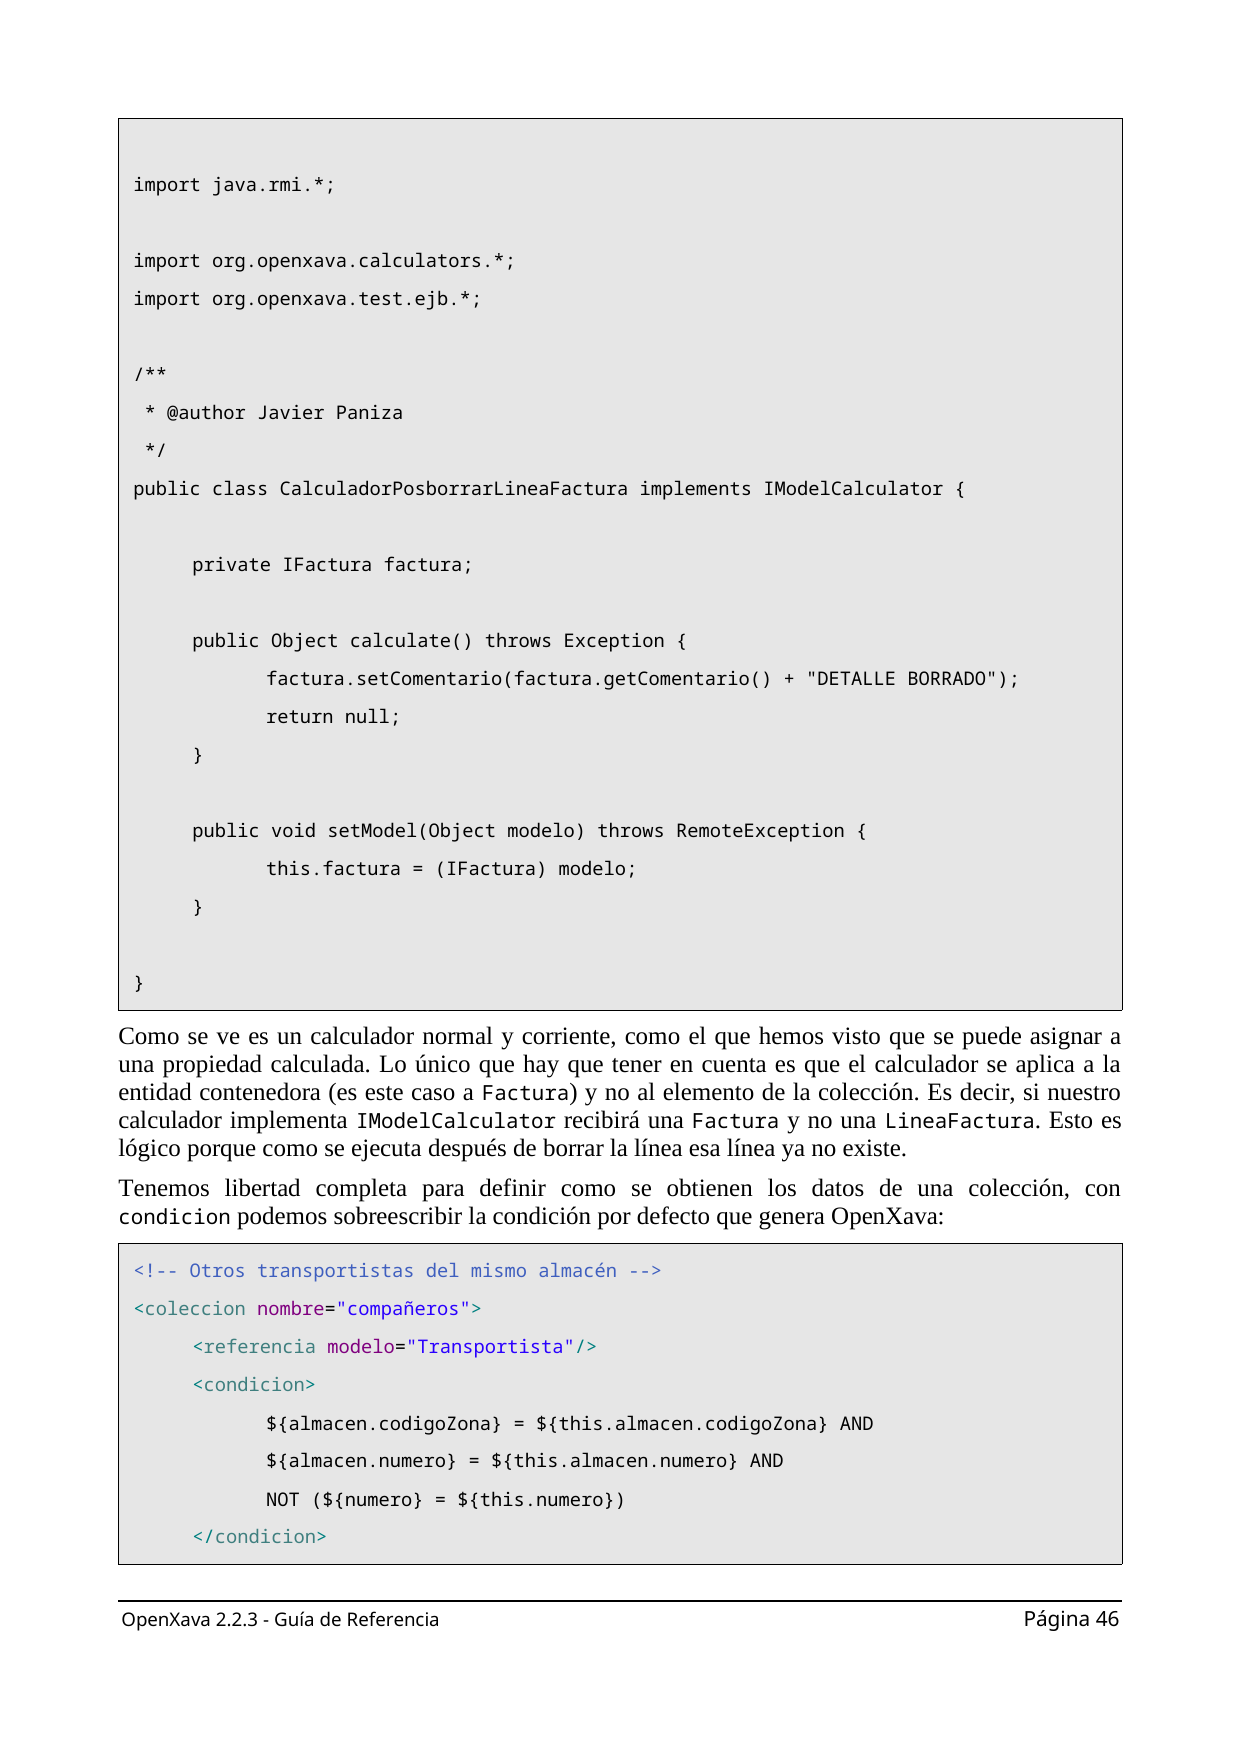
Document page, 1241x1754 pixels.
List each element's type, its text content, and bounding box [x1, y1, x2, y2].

text } [119, 954, 1122, 1010]
text <coleccion nombre="compañeros"> [119, 1281, 1122, 1319]
text <condicion> [119, 1357, 1122, 1395]
text } [119, 878, 1122, 917]
text */ [119, 422, 1122, 460]
text import org.openxava.calculators.*; [119, 232, 1122, 270]
text public void setModel(Object modelo) throws RemoteException { [119, 802, 1122, 841]
text return null; [119, 688, 1122, 726]
text <referencia modelo="Transportista"/> [119, 1319, 1122, 1357]
text <!-- Otros transportistas del mismo almacén --> [119, 1244, 1122, 1281]
text public class CalculadorPosborrarLineaFactura implements IModelCalculator { [119, 460, 1122, 498]
text Como se ve es un calculador normal y corriente, como el que hemos visto que se puede asignar a una propiedad calculada. Lo único que hay que tener en cuenta es que el calculador se aplica a la entidad contenedora (es este caso a Factura) y no al elemento de la colección. Es decir, si nuestro calculador implementa IModelCalculator recibirá una Factura y no una LineaFactura. Esto es lógico porque como se ejecuta después de borrar la línea esa línea ya no existe. [118, 1022, 1122, 1162]
text factura.setComentario(factura.getComentario() + "DETALLE BORRADO"); [119, 650, 1122, 688]
text </condicion> [119, 1509, 1122, 1564]
text } [119, 726, 1122, 764]
text import java.rmi.*; [119, 156, 1122, 194]
text Tenemos libertad completa para definir como se obtienen los datos de una colección, con condicion podemos sobreescribir la condición por defecto que genera OpenXava: [118, 1174, 1122, 1230]
text this.factura = (IFactura) modelo; [119, 841, 1122, 878]
text * @author Javier Paniza [119, 384, 1122, 422]
text ${almacen.numero} = ${this.almacen.numero} AND [119, 1433, 1122, 1471]
text NOT (${numero} = ${this.numero}) [119, 1471, 1122, 1509]
text public Object calculate() throws Exception { [119, 612, 1122, 650]
text private IFactura factura; [119, 536, 1122, 574]
text /** [119, 346, 1122, 384]
text ${almacen.codigoZona} = ${this.almacen.codigoZona} AND [119, 1395, 1122, 1433]
text import org.openxava.test.ejb.*; [119, 270, 1122, 308]
